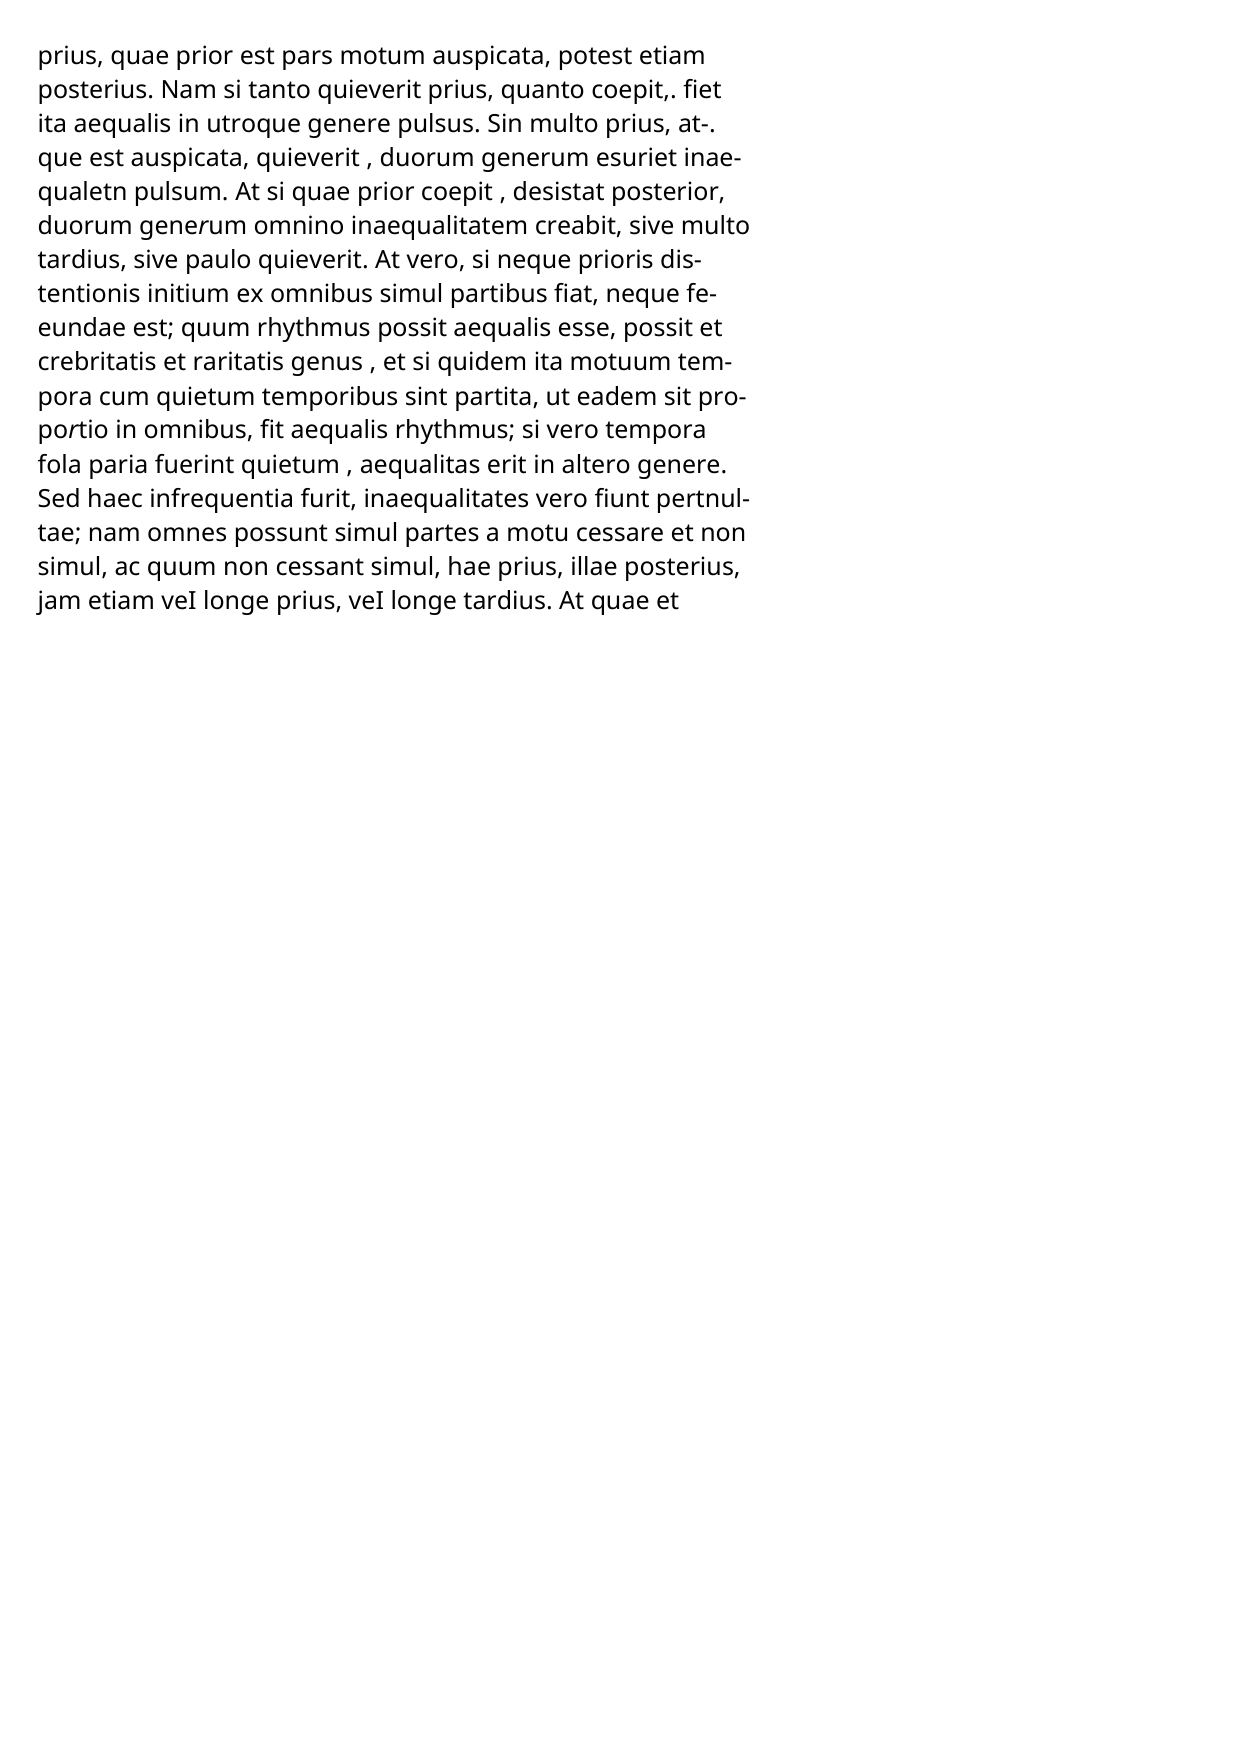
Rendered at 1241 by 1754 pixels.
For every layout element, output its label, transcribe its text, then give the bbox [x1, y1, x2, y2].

text prius, quae prior est pars motum auspicata, potest etiam posterius. Nam si tanto quieverit prius, quanto coepit,. fiet ita aequalis in utroque genere pulsus. Sin multo prius, at-. que est auspicata, quieverit , duorum generum esuriet inae- qualetn pulsum. At si quae prior coepit , desistat posterior, duorum generum omnino inaequalitatem creabit, sive multo tardius, sive paulo quieverit. At vero, si neque prioris dis- tentionis initium ex omnibus simul partibus fiat, neque fe- eundae est; quum rhythmus possit aequalis esse, possit et crebritatis et raritatis genus , et si quidem ita motuum tem- pora cum quietum temporibus sint partita, ut eadem sit pro- portio in omnibus, fit aequalis rhythmus; si vero tempora fola paria fuerint quietum , aequalitas erit in altero genere. Sed haec infrequentia furit, inaequalitates vero fiunt pertnul- tae; nam omnes possunt simul partes a motu cessare et non simul, ac quum non cessant simul, hae prius, illae posterius, jam etiam veI longe prius, veI longe tardius. At quae et [37, 37, 1203, 617]
